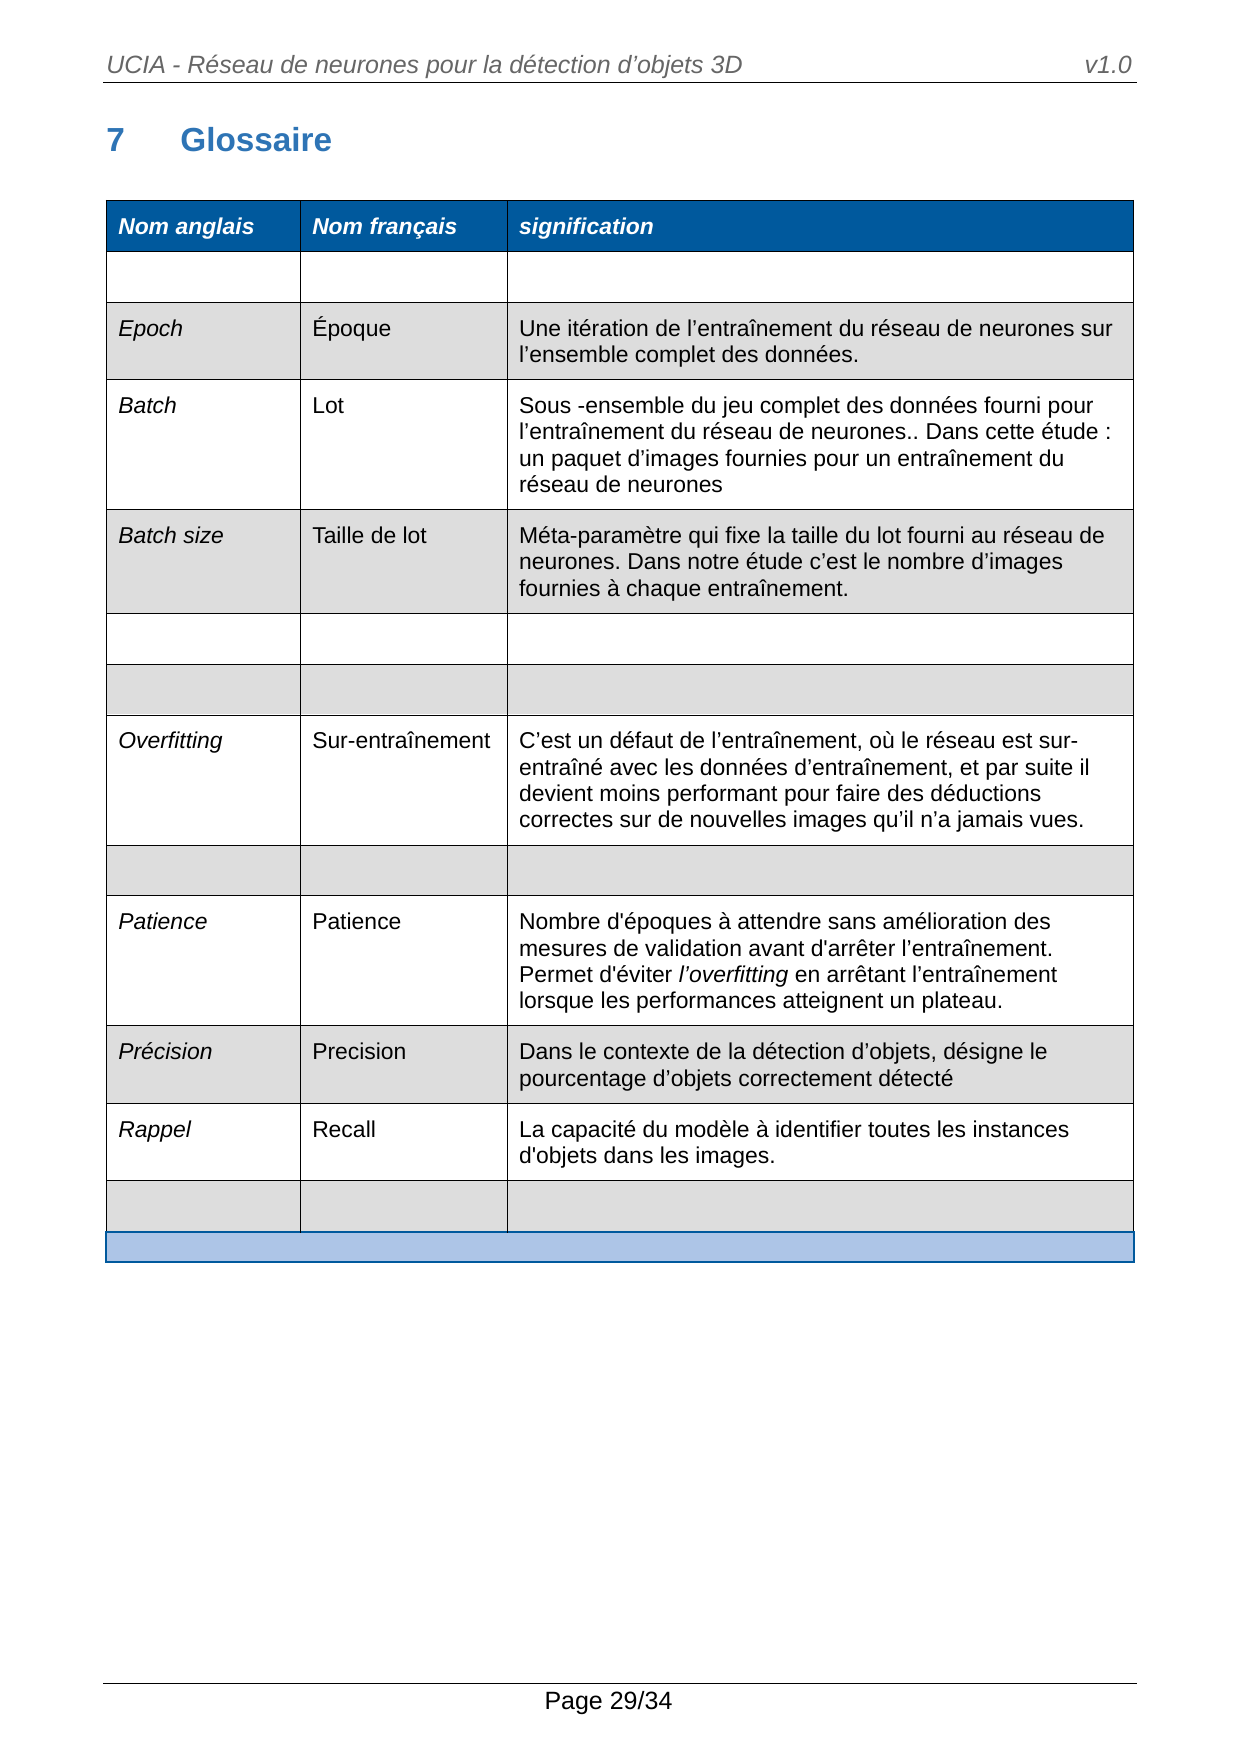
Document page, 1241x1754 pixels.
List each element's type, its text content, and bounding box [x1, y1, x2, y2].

table_cell [107, 1181, 300, 1231]
table_cell [107, 665, 300, 714]
table_cell [107, 1233, 300, 1261]
table_cell [508, 665, 1133, 714]
table_cell [508, 846, 1133, 895]
table_cell Epoch [107, 303, 300, 379]
table_cell Précision [107, 1026, 300, 1103]
table_cell Patience [107, 896, 300, 1025]
table_cell [107, 252, 300, 302]
table_cell Taille de lot [301, 510, 507, 613]
table_cell [107, 614, 300, 663]
table_cell [301, 846, 507, 895]
table_cell [301, 252, 507, 302]
table_cell [507, 1233, 1133, 1261]
table_cell [508, 252, 1133, 302]
table_cell Lot [301, 380, 507, 509]
table_cell [107, 846, 300, 895]
table_cell [508, 1181, 1133, 1231]
table_cell [300, 1233, 507, 1261]
table_cell La capacité du modèle à identifier toutes les instances d'objets dans les images. [508, 1104, 1133, 1180]
table_cell Recall [301, 1104, 507, 1180]
subtitle Glossaire [106, 120, 1134, 159]
table_cell [301, 614, 507, 663]
table_cell Batch [107, 380, 300, 509]
table_cell [508, 614, 1133, 663]
table_cell Nombre d'époques à attendre sans amélioration des mesures de validation avant d'arrêter l’entraînement. Permet d'éviter l’overfitting en arrêtant l’entraînement lorsque les performances atteignent un plateau. [508, 896, 1133, 1025]
table_cell Méta-paramètre qui fixe la taille du lot fourni au réseau de neurones. Dans notre étude c’est le nombre d’images fournies à chaque entraînement. [508, 510, 1133, 613]
table_cell Precision [301, 1026, 507, 1103]
table_cell Batch size [107, 510, 300, 613]
table_cell Patience [301, 896, 507, 1025]
table_cell Dans le contexte de la détection d’objets, désigne le pourcentage d’objets correctement détecté [508, 1026, 1133, 1103]
table_cell [301, 665, 507, 714]
table_cell Sur-entraînement [301, 716, 507, 844]
table_header Nom français [301, 201, 507, 251]
table_cell Une itération de l’entraînement du réseau de neurones sur l’ensemble complet des données. [508, 303, 1133, 379]
table_cell C’est un défaut de l’entraînement, où le réseau est sur-entraîné avec les données d’entraînement, et par suite il devient moins performant pour faire des déductions correctes sur de nouvelles images qu’il n’a jamais vues. [508, 716, 1133, 844]
table_header Nom anglais [107, 201, 300, 251]
table_cell Rappel [107, 1104, 300, 1180]
table_cell [301, 1181, 507, 1231]
table_cell Overfitting [107, 716, 300, 844]
table_header signification [508, 201, 1133, 251]
table_cell Époque [301, 303, 507, 379]
table_cell Sous -ensemble du jeu complet des données fourni pour l’entraînement du réseau de neurones.. Dans cette étude : un paquet d’images fournies pour un entraînement du réseau de neurones [508, 380, 1133, 509]
